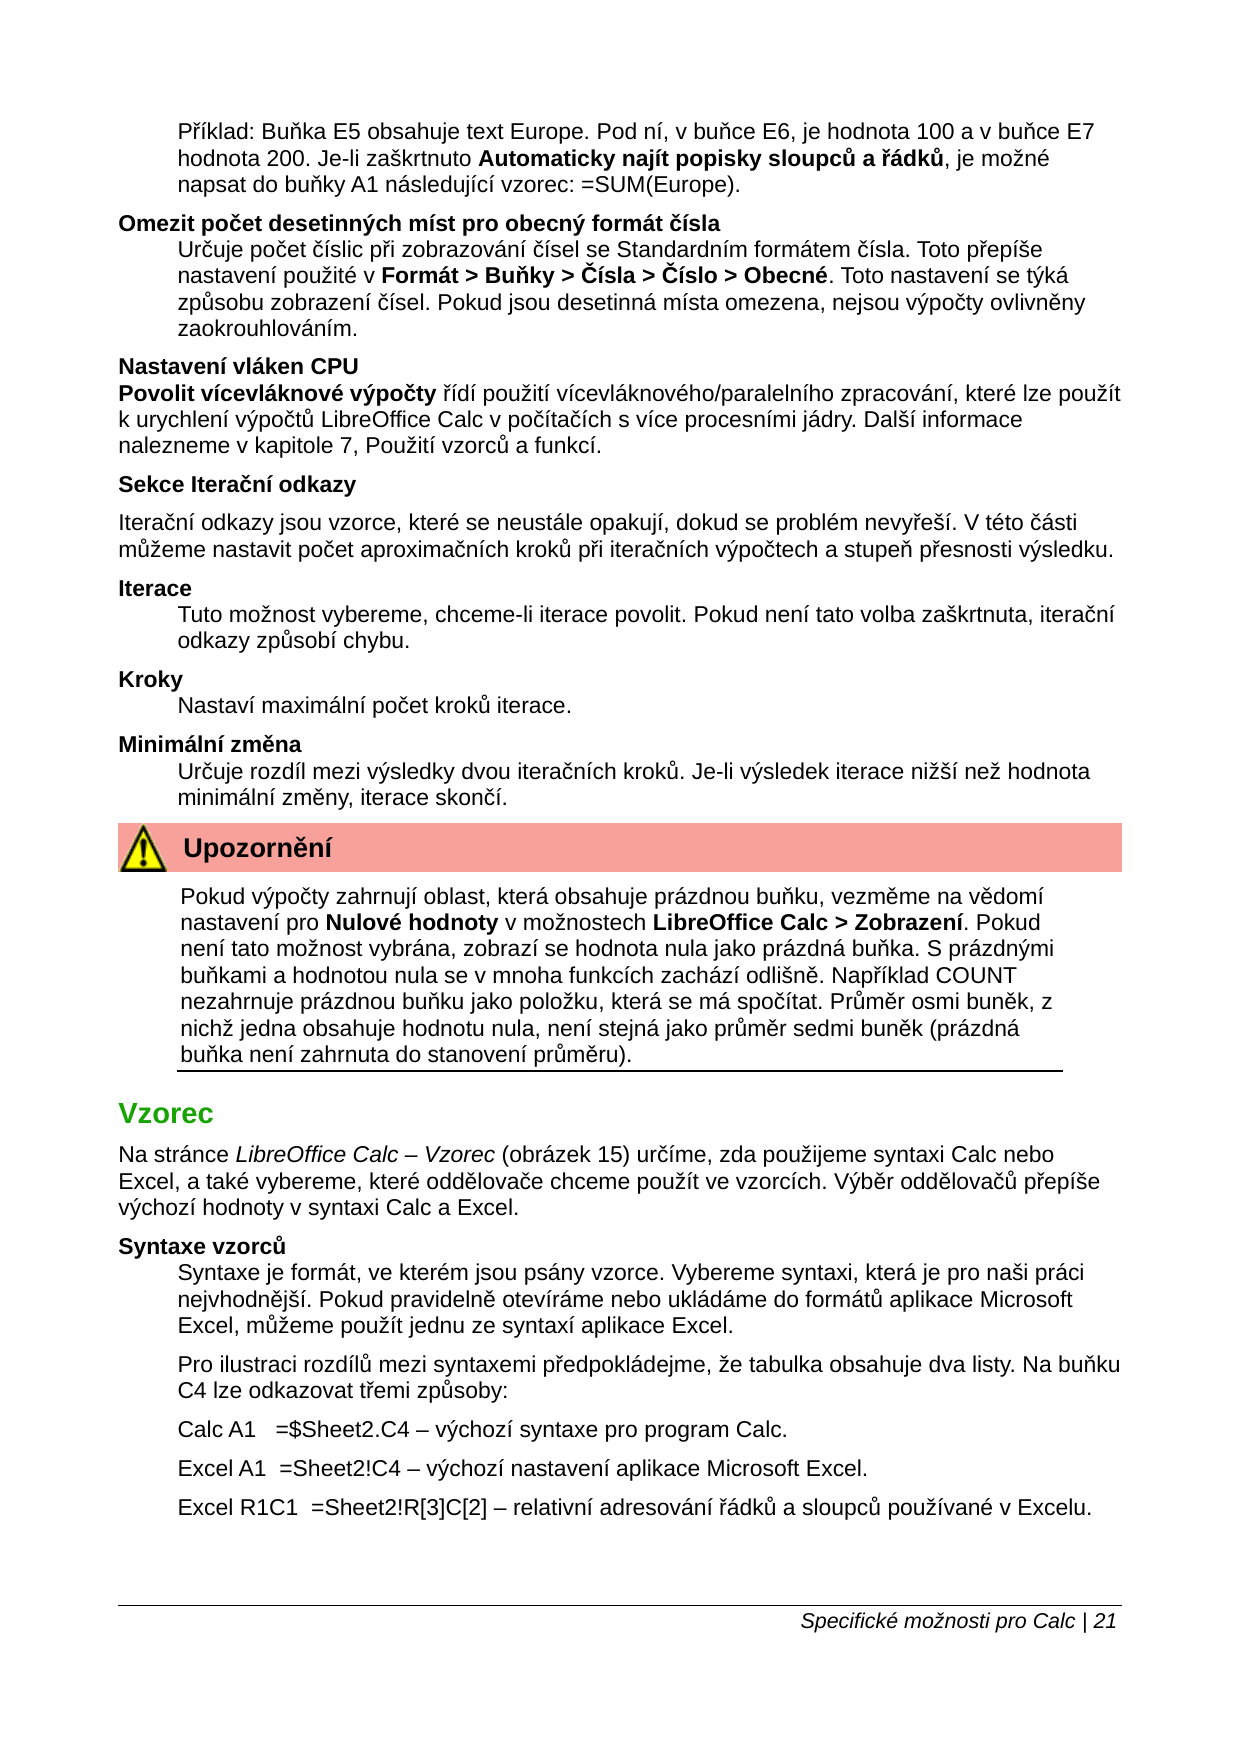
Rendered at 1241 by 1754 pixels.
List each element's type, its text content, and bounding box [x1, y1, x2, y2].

text Excel R1C1 =Sheet2!R[3]C[2] – relativní adresování řádků a sloupců používané v Excelu. [177, 1494, 1122, 1520]
text Povolit vícevláknové výpočty řídí použití vícevláknového/paralelního zpracování, které lze použít k urychlení výpočtů LibreOffice Calc v počítačích s více procesními jádry. Další informace nalezneme v kapitole 7, Použití vzorců a funkcí. [118, 379, 1122, 459]
text Excel A1 =Sheet2!C4 – výchozí nastavení aplikace Microsoft Excel. [177, 1455, 1122, 1481]
text Syntaxe vzorců [118, 1233, 1122, 1259]
subtitle Upozornění [167, 823, 1122, 872]
text Nastavení vláken CPU [118, 353, 1122, 379]
text Pro ilustraci rozdílů mezi syntaxemi předpokládejme, že tabulka obsahuje dva listy. Na buňku C4 lze odkazovat třemi způsoby: [177, 1351, 1122, 1403]
picture [119, 823, 167, 872]
text Nastaví maximální počet kroků iterace. [177, 692, 1122, 719]
text Tuto možnost vybereme, chceme-li iterace povolit. Pokud není tato volba zaškrtnuta, iterační odkazy způsobí chybu. [177, 601, 1122, 653]
text Syntaxe je formát, ve kterém jsou psány vzorce. Vybereme syntaxi, která je pro naši práci nejvhodnější. Pokud pravidelně otevíráme nebo ukládáme do formátů aplikace Microsoft Excel, můžeme použít jednu ze syntaxí aplikace Excel. [177, 1259, 1122, 1338]
text Pokud výpočty zahrnují oblast, která obsahuje prázdnou buňku, vezměme na vědomí nastavení pro Nulové hodnoty v možnostech LibreOffice Calc > Zobrazení. Pokud není tato možnost vybrána, zobrazí se hodnota nula jako prázdná buňka. S prázdnými buňkami a hodnotou nula se v mnoha funkcích zachází odlišně. Například COUNT nezahrnuje prázdnou buňku jako položku, která se má spočítat. Průměr osmi buněk, z nichž jedna obsahuje hodnotu nula, není stejná jako průměr sedmi buněk (prázdná buňka není zahrnuta do stanovení průměru). [177, 880, 1063, 1070]
subtitle Vzorec [118, 1096, 1122, 1129]
text Příklad: Buňka E5 obsahuje text Europe. Pod ní, v buňce E6, je hodnota 100 a v buňce E7 hodnota 200. Je-li zaškrtnuto Automaticky najít popisky sloupců a řádků, je možné napsat do buňky A1 následující vzorec: =SUM(Europe). [177, 118, 1122, 197]
text Iterační odkazy jsou vzorce, které se neustále opakují, dokud se problém nevyřeší. V této části můžeme nastavit počet aproximačních kroků při iteračních výpočtech a stupeň přesnosti výsledku. [118, 509, 1122, 562]
text Iterace [118, 574, 1122, 601]
text Na stránce LibreOffice Calc – Vzorec (obrázek 15) určíme, zda použijeme syntaxi Calc nebo Excel, a také vybereme, které oddělovače chceme použít ve vzorcích. Výběr oddělovačů přepíše výchozí hodnoty v syntaxi Calc a Excel. [118, 1141, 1122, 1220]
text Omezit počet desetinných míst pro obecný formát čísla [118, 210, 1122, 236]
text Sekce Iterační odkazy [118, 471, 1122, 497]
text Určuje počet číslic při zobrazování čísel se Standardním formátem čísla. Toto přepíše nastavení použité v Formát > Buňky > Čísla > Číslo > Obecné. Toto nastavení se týká způsobu zobrazení čísel. Pokud jsou desetinná místa omezena, nejsou výpočty ovlivněny zaokrouhlováním. [177, 236, 1122, 341]
text Minimální změna [118, 731, 1122, 758]
text Calc A1 =$Sheet2.C4 – výchozí syntaxe pro program Calc. [177, 1416, 1122, 1442]
text Určuje rozdíl mezi výsledky dvou iteračních kroků. Je-li výsledek iterace nižší než hodnota minimální změny, iterace skončí. [177, 758, 1122, 810]
text Kroky [118, 666, 1122, 692]
